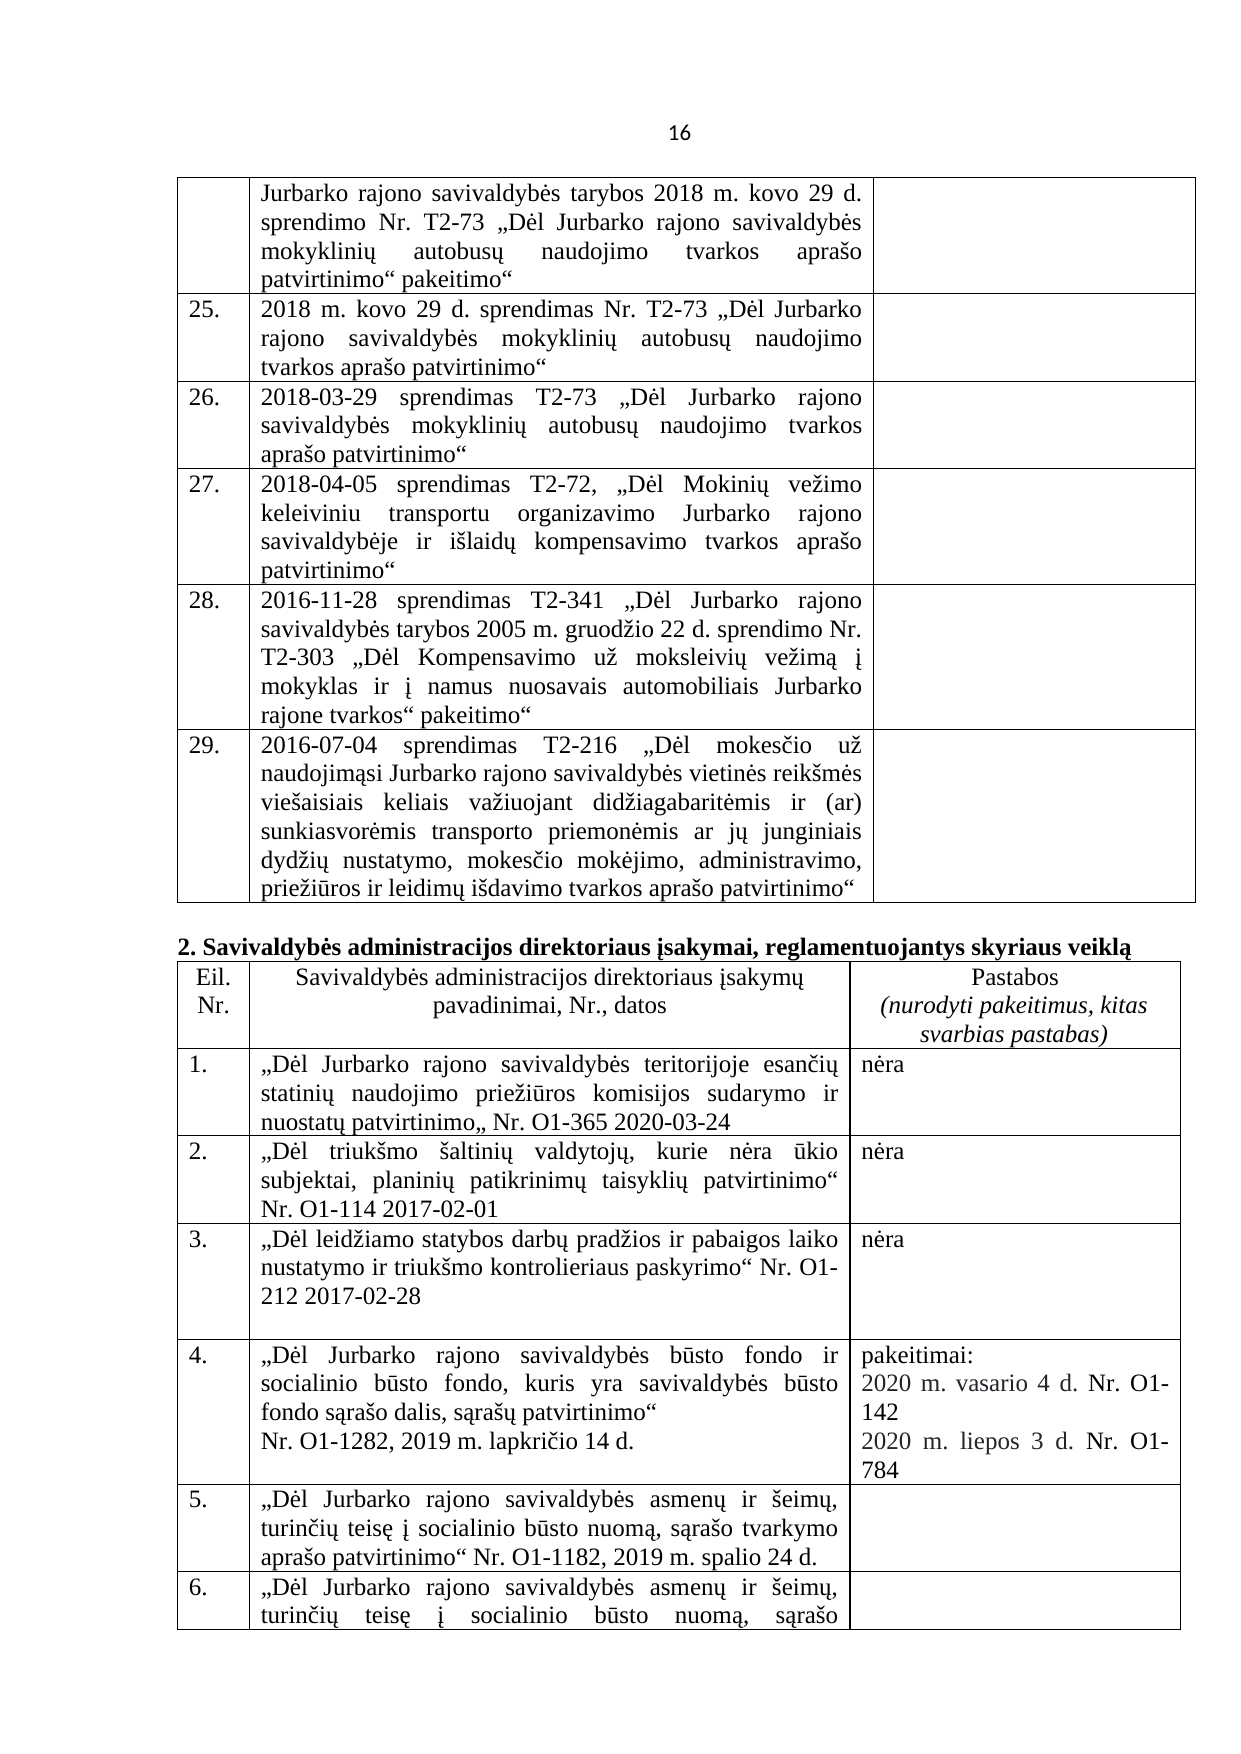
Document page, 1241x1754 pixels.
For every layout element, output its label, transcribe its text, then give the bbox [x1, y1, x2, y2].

table_header Savivaldybės administracijos direktoriaus įsakymų pavadinimai, Nr., datos [250, 962, 849, 1048]
table_cell [178, 178, 249, 293]
table_cell 6. [178, 1572, 249, 1629]
table_cell nėra [851, 1049, 1180, 1135]
table_cell 25. [178, 294, 249, 381]
table_cell [874, 382, 1195, 468]
table_cell nėra [851, 1136, 1180, 1223]
table_cell 2018-03-29 sprendimas T2-73 „Dėl Jurbarko rajono savivaldybės mokyklinių autobusų naudojimo tvarkos aprašo patvirtinimo“ [250, 382, 873, 468]
table_cell 2018-04-05 sprendimas T2-72, „Dėl Mokinių vežimo keleiviniu transportu organizavimo Jurbarko rajono savivaldybėje ir išlaidų kompensavimo tvarkos aprašo patvirtinimo“ [250, 469, 873, 584]
table_cell Jurbarko rajono savivaldybės tarybos 2018 m. kovo 29 d. sprendimo Nr. T2-73 „Dėl Jurbarko rajono savivaldybės mokyklinių autobusų naudojimo tvarkos aprašo patvirtinimo“ pakeitimo“ [250, 178, 873, 293]
table_cell 28. [178, 585, 249, 729]
text 2. Savivaldybės administracijos direktoriaus įsakymai, reglamentuojantys skyriaus veiklą [177, 932, 1181, 961]
table_cell „Dėl Jurbarko rajono savivaldybės teritorijoje esančių statinių naudojimo priežiūros komisijos sudarymo ir nuostatų patvirtinimo„ Nr. O1-365 2020-03-24 [250, 1049, 849, 1135]
table_cell [874, 585, 1195, 729]
table_cell nėra [851, 1224, 1180, 1339]
table_header Pastabos (nurodyti pakeitimus, kitas svarbias pastabas) [851, 962, 1180, 1048]
table_cell [874, 178, 1195, 293]
table_cell [874, 469, 1195, 584]
table_cell [874, 730, 1195, 902]
table_cell „Dėl Jurbarko rajono savivaldybės asmenų ir šeimų, turinčių teisę į socialinio būsto nuomą, sąrašo tvarkymo aprašo patvirtinimo“ Nr. O1-1182, 2019 m. spalio 24 d. [250, 1485, 849, 1571]
table_cell pakeitimai: 2020 m. vasario 4 d. Nr. O1-142 2020 m. liepos 3 d. Nr. O1-784 [851, 1340, 1180, 1483]
table_cell 2018 m. kovo 29 d. sprendimas Nr. T2-73 „Dėl Jurbarko rajono savivaldybės mokyklinių autobusų naudojimo tvarkos aprašo patvirtinimo“ [250, 294, 873, 381]
table_cell [874, 294, 1195, 381]
table_cell 26. [178, 382, 249, 468]
table_cell „Dėl leidžiamo statybos darbų pradžios ir pabaigos laiko nustatymo ir triukšmo kontrolieriaus paskyrimo“ Nr. O1-212 2017-02-28 [250, 1224, 849, 1339]
table_cell 29. [178, 730, 249, 902]
table_cell [851, 1485, 1180, 1571]
table_cell 2016-07-04 sprendimas T2-216 „Dėl mokesčio už naudojimąsi Jurbarko rajono savivaldybės vietinės reikšmės viešaisiais keliais važiuojant didžiagabaritėmis ir (ar) sunkiasvorėmis transporto priemonėmis ar jų junginiais dydžių nustatymo, mokesčio mokėjimo, administravimo, priežiūros ir leidimų išdavimo tvarkos aprašo patvirtinimo“ [250, 730, 873, 902]
table_cell „Dėl Jurbarko rajono savivaldybės asmenų ir šeimų, turinčių teisę į socialinio būsto nuomą, sąrašo [250, 1572, 849, 1629]
table_cell 3. [178, 1224, 249, 1339]
table_cell 4. [178, 1340, 249, 1483]
table_cell 1. [178, 1049, 249, 1135]
table_header Eil. Nr. [178, 962, 249, 1048]
table_cell 27. [178, 469, 249, 584]
table_cell 2. [178, 1136, 249, 1223]
table_cell [851, 1572, 1180, 1629]
table_cell 5. [178, 1485, 249, 1571]
table_cell „Dėl Jurbarko rajono savivaldybės būsto fondo ir socialinio būsto fondo, kuris yra savivaldybės būsto fondo sąrašo dalis, sąrašų patvirtinimo“ Nr. O1-1282, 2019 m. lapkričio 14 d. [250, 1340, 849, 1483]
table_cell „Dėl triukšmo šaltinių valdytojų, kurie nėra ūkio subjektai, planinių patikrinimų taisyklių patvirtinimo“ Nr. O1-114 2017-02-01 [250, 1136, 849, 1223]
table_cell 2016-11-28 sprendimas T2-341 „Dėl Jurbarko rajono savivaldybės tarybos 2005 m. gruodžio 22 d. sprendimo Nr. T2-303 „Dėl Kompensavimo už moksleivių vežimą į mokyklas ir į namus nuosavais automobiliais Jurbarko rajone tvarkos“ pakeitimo“ [250, 585, 873, 729]
